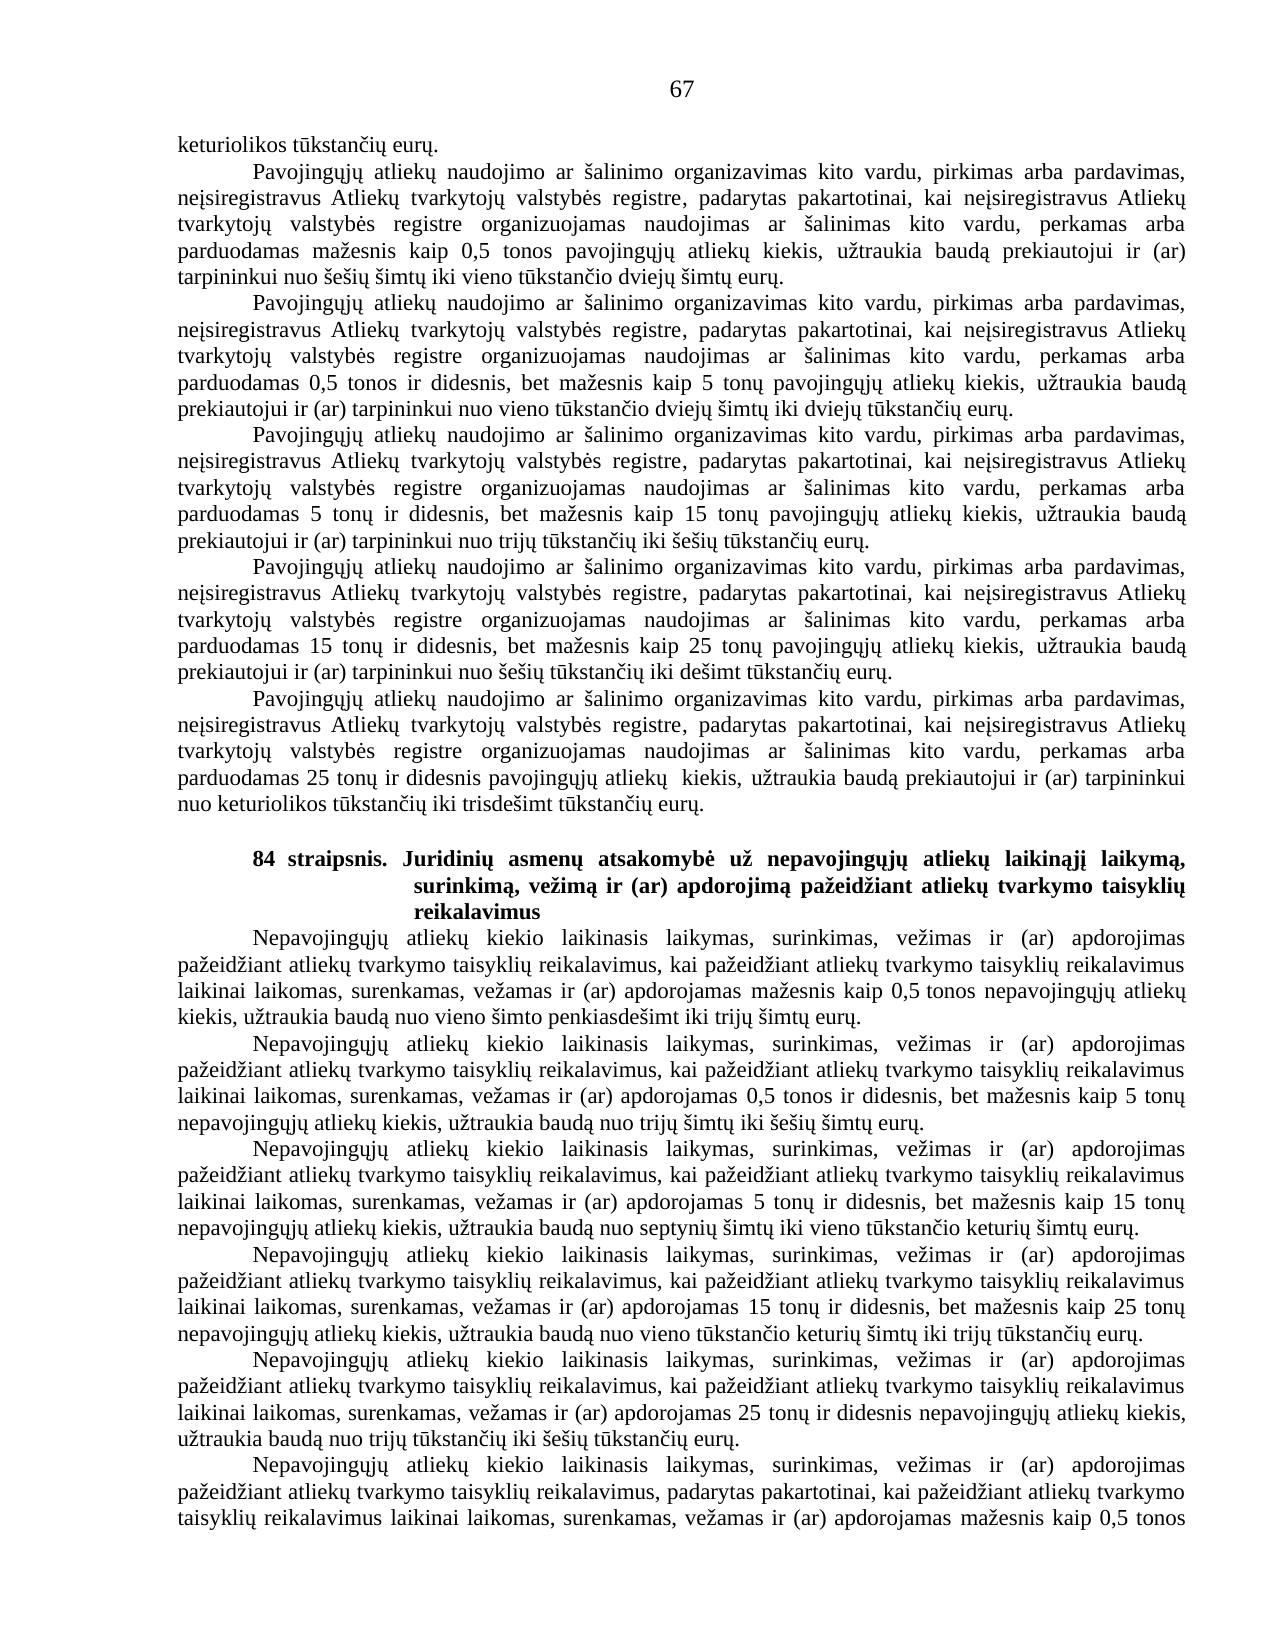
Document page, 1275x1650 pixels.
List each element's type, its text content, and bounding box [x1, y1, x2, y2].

text Nepavojingųjų atliekų kiekio laikinasis laikymas, surinkimas, vežimas ir (ar) apdorojimas pažeidžiant atliekų tvarkymo taisyklių reikalavimus, kai pažeidžiant atliekų tvarkymo taisyklių reikalavimus laikinai laikomas, surenkamas, vežamas ir (ar) apdorojamas 5 tonų ir didesnis, bet mažesnis kaip 15 tonų nepavojingųjų atliekų kiekis, užtraukia baudą nuo septynių šimtų iki vieno tūkstančio keturių šimtų eurų. [177, 1135, 1186, 1241]
text keturiolikos tūkstančių eurų. [177, 131, 1186, 158]
text Nepavojingųjų atliekų kiekio laikinasis laikymas, surinkimas, vežimas ir (ar) apdorojimas pažeidžiant atliekų tvarkymo taisyklių reikalavimus, kai pažeidžiant atliekų tvarkymo taisyklių reikalavimus laikinai laikomas, surenkamas, vežamas ir (ar) apdorojamas 25 tonų ir didesnis nepavojingųjų atliekų kiekis, užtraukia baudą nuo trijų tūkstančių iki šešių tūkstančių eurų. [177, 1346, 1186, 1451]
text Pavojingųjų atliekų naudojimo ar šalinimo organizavimas kito vardu, pirkimas arba pardavimas, neįsiregistravus Atliekų tvarkytojų valstybės registre, padarytas pakartotinai, kai neįsiregistravus Atliekų tvarkytojų valstybės registre organizuojamas naudojimas ar šalinimas kito vardu, perkamas arba parduodamas mažesnis kaip 0,5 tonos pavojingųjų atliekų kiekis, užtraukia baudą prekiautojui ir (ar) tarpininkui nuo šešių šimtų iki vieno tūkstančio dviejų šimtų eurų. [177, 158, 1186, 289]
text Pavojingųjų atliekų naudojimo ar šalinimo organizavimas kito vardu, pirkimas arba pardavimas, neįsiregistravus Atliekų tvarkytojų valstybės registre, padarytas pakartotinai, kai neįsiregistravus Atliekų tvarkytojų valstybės registre organizuojamas naudojimas ar šalinimas kito vardu, perkamas arba parduodamas 0,5 tonos ir didesnis, bet mažesnis kaip 5 tonų pavojingųjų atliekų kiekis, užtraukia baudą prekiautojui ir (ar) tarpininkui nuo vieno tūkstančio dviejų šimtų iki dviejų tūkstančių eurų. [177, 289, 1186, 421]
text Pavojingųjų atliekų naudojimo ar šalinimo organizavimas kito vardu, pirkimas arba pardavimas, neįsiregistravus Atliekų tvarkytojų valstybės registre, padarytas pakartotinai, kai neįsiregistravus Atliekų tvarkytojų valstybės registre organizuojamas naudojimas ar šalinimas kito vardu, perkamas arba parduodamas 5 tonų ir didesnis, bet mažesnis kaip 15 tonų pavojingųjų atliekų kiekis, užtraukia baudą prekiautojui ir (ar) tarpininkui nuo trijų tūkstančių iki šešių tūkstančių eurų. [177, 421, 1186, 553]
text Nepavojingųjų atliekų kiekio laikinasis laikymas, surinkimas, vežimas ir (ar) apdorojimas pažeidžiant atliekų tvarkymo taisyklių reikalavimus, kai pažeidžiant atliekų tvarkymo taisyklių reikalavimus laikinai laikomas, surenkamas, vežamas ir (ar) apdorojamas mažesnis kaip 0,5 tonos nepavojingųjų atliekų kiekis, užtraukia baudą nuo vieno šimto penkiasdešimt iki trijų šimtų eurų. [177, 924, 1186, 1030]
text Nepavojingųjų atliekų kiekio laikinasis laikymas, surinkimas, vežimas ir (ar) apdorojimas pažeidžiant atliekų tvarkymo taisyklių reikalavimus, kai pažeidžiant atliekų tvarkymo taisyklių reikalavimus laikinai laikomas, surenkamas, vežamas ir (ar) apdorojamas 15 tonų ir didesnis, bet mažesnis kaip 25 tonų nepavojingųjų atliekų kiekis, užtraukia baudą nuo vieno tūkstančio keturių šimtų iki trijų tūkstančių eurų. [177, 1241, 1186, 1346]
text Nepavojingųjų atliekų kiekio laikinasis laikymas, surinkimas, vežimas ir (ar) apdorojimas pažeidžiant atliekų tvarkymo taisyklių reikalavimus, padarytas pakartotinai, kai pažeidžiant atliekų tvarkymo taisyklių reikalavimus laikinai laikomas, surenkamas, vežamas ir (ar) apdorojamas mažesnis kaip 0,5 tonos [177, 1451, 1186, 1531]
text 84 straipsnis. Juridinių asmenų atsakomybė už nepavojingųjų atliekų laikinąjį laikymą, surinkimą, vežimą ir (ar) apdorojimą pažeidžiant atliekų tvarkymo taisyklių reikalavimus [252, 845, 1186, 924]
text Pavojingųjų atliekų naudojimo ar šalinimo organizavimas kito vardu, pirkimas arba pardavimas, neįsiregistravus Atliekų tvarkytojų valstybės registre, padarytas pakartotinai, kai neįsiregistravus Atliekų tvarkytojų valstybės registre organizuojamas naudojimas ar šalinimas kito vardu, perkamas arba parduodamas 15 tonų ir didesnis, bet mažesnis kaip 25 tonų pavojingųjų atliekų kiekis, užtraukia baudą prekiautojui ir (ar) tarpininkui nuo šešių tūkstančių iki dešimt tūkstančių eurų. [177, 553, 1186, 685]
text Pavojingųjų atliekų naudojimo ar šalinimo organizavimas kito vardu, pirkimas arba pardavimas, neįsiregistravus Atliekų tvarkytojų valstybės registre, padarytas pakartotinai, kai neįsiregistravus Atliekų tvarkytojų valstybės registre organizuojamas naudojimas ar šalinimas kito vardu, perkamas arba parduodamas 25 tonų ir didesnis pavojingųjų atliekų kiekis, užtraukia baudą prekiautojui ir (ar) tarpininkui nuo keturiolikos tūkstančių iki trisdešimt tūkstančių eurų. [177, 685, 1186, 817]
text Nepavojingųjų atliekų kiekio laikinasis laikymas, surinkimas, vežimas ir (ar) apdorojimas pažeidžiant atliekų tvarkymo taisyklių reikalavimus, kai pažeidžiant atliekų tvarkymo taisyklių reikalavimus laikinai laikomas, surenkamas, vežamas ir (ar) apdorojamas 0,5 tonos ir didesnis, bet mažesnis kaip 5 tonų nepavojingųjų atliekų kiekis, užtraukia baudą nuo trijų šimtų iki šešių šimtų eurų. [177, 1030, 1186, 1135]
